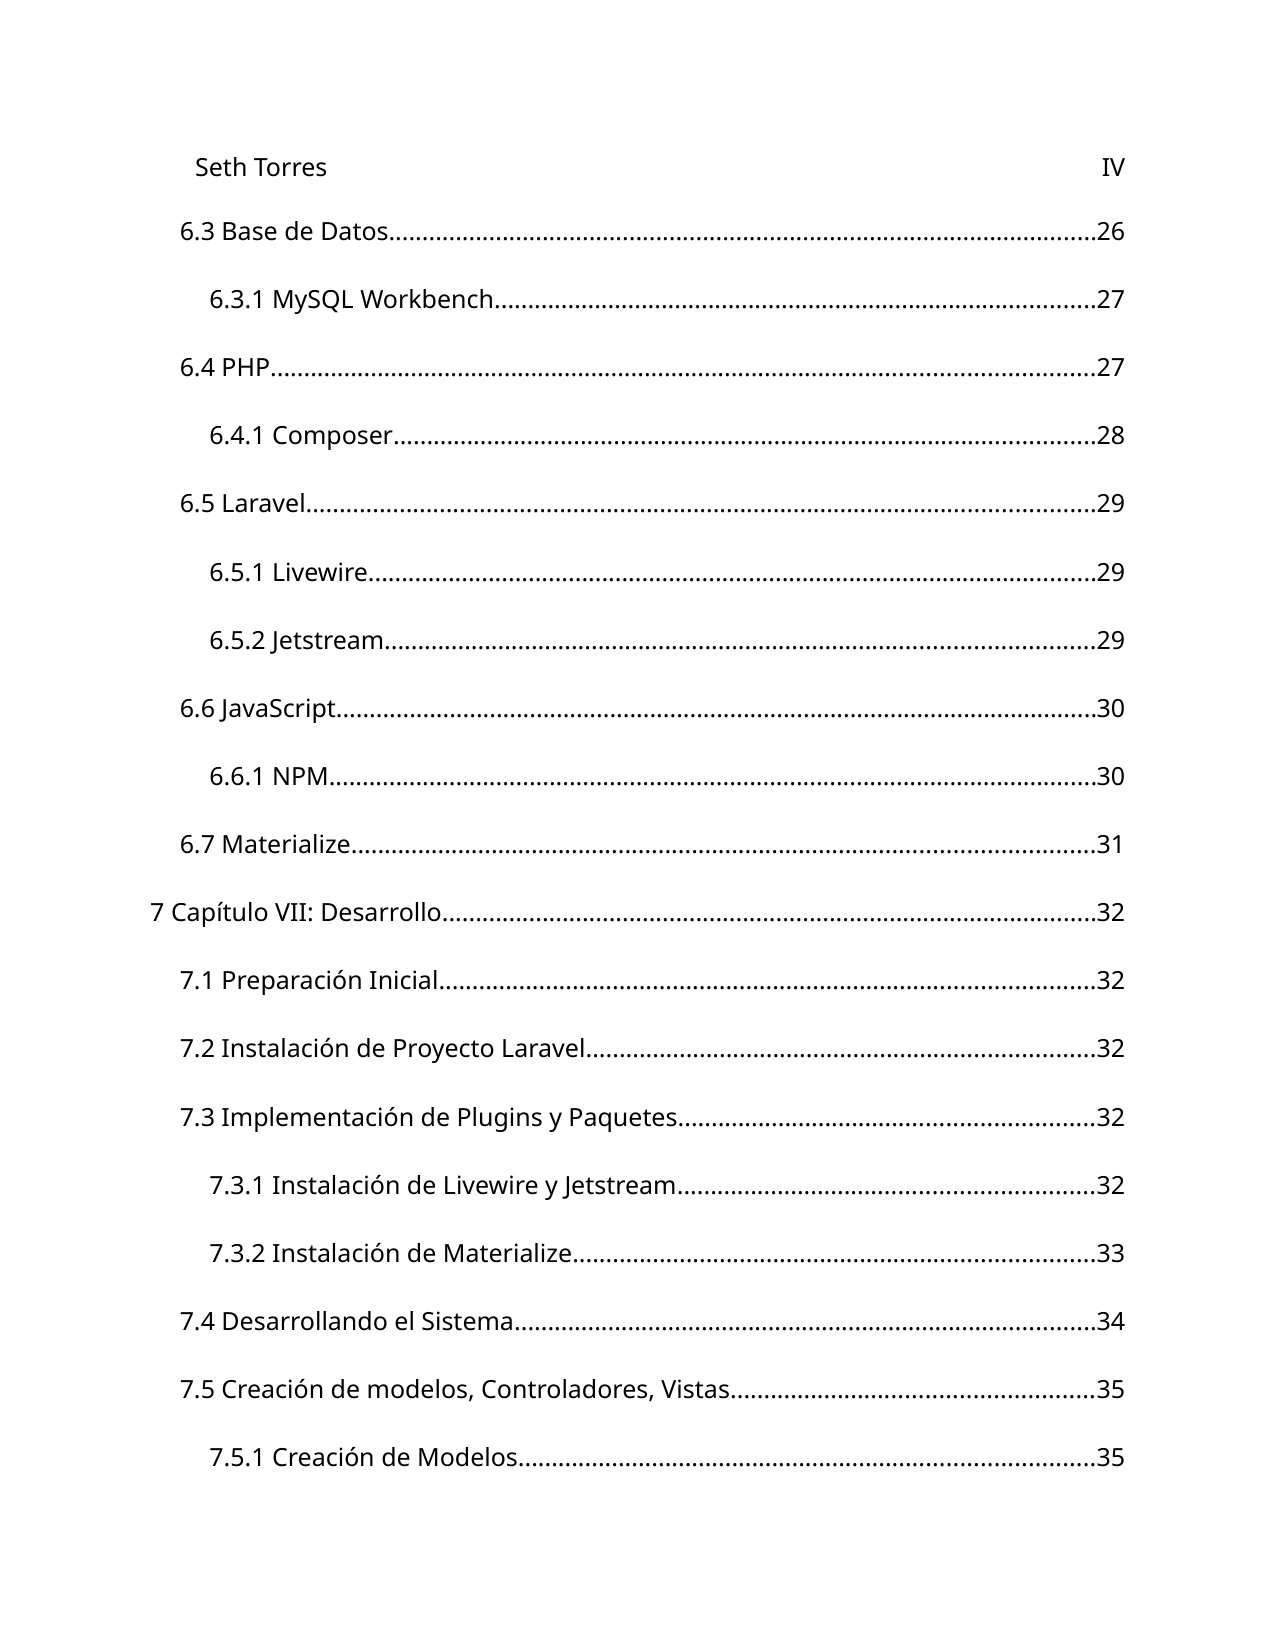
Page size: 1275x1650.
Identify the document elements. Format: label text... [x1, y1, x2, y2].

text 7.3 Implementación de Plugins y Paquetes 32 [179, 1099, 1125, 1133]
text 6.5.1 Livewire 29 [209, 554, 1125, 588]
text 7.2 Instalación de Proyecto Laravel 32 [179, 1031, 1125, 1065]
text 6.4.1 Composer 28 [209, 418, 1125, 452]
text 6.3.1 MySQL Workbench 27 [209, 282, 1125, 316]
text 7.3.2 Instalación de Materialize 33 [209, 1235, 1125, 1269]
text 6.6.1 NPM 30 [209, 758, 1125, 793]
text 7.4 Desarrollando el Sistema 34 [179, 1303, 1125, 1338]
text 7.5 Creación de modelos, Controladores, Vistas 35 [179, 1372, 1125, 1406]
text 7.1 Preparación Inicial 32 [179, 963, 1125, 997]
text 6.5.2 Jetstream 29 [209, 622, 1125, 656]
text 6.5 Laravel 29 [179, 486, 1125, 520]
text 7.3.1 Instalación de Livewire y Jetstream 32 [209, 1167, 1125, 1201]
text 6.6 JavaScript 30 [179, 690, 1125, 724]
text 7.5.1 Creación de Modelos 35 [209, 1440, 1125, 1474]
text 7 Capítulo VII: Desarrollo 32 [150, 895, 1125, 929]
text 6.7 Materialize 31 [179, 827, 1125, 861]
text 6.3 Base de Datos 26 [179, 213, 1125, 248]
text 6.4 PHP 27 [179, 350, 1125, 384]
